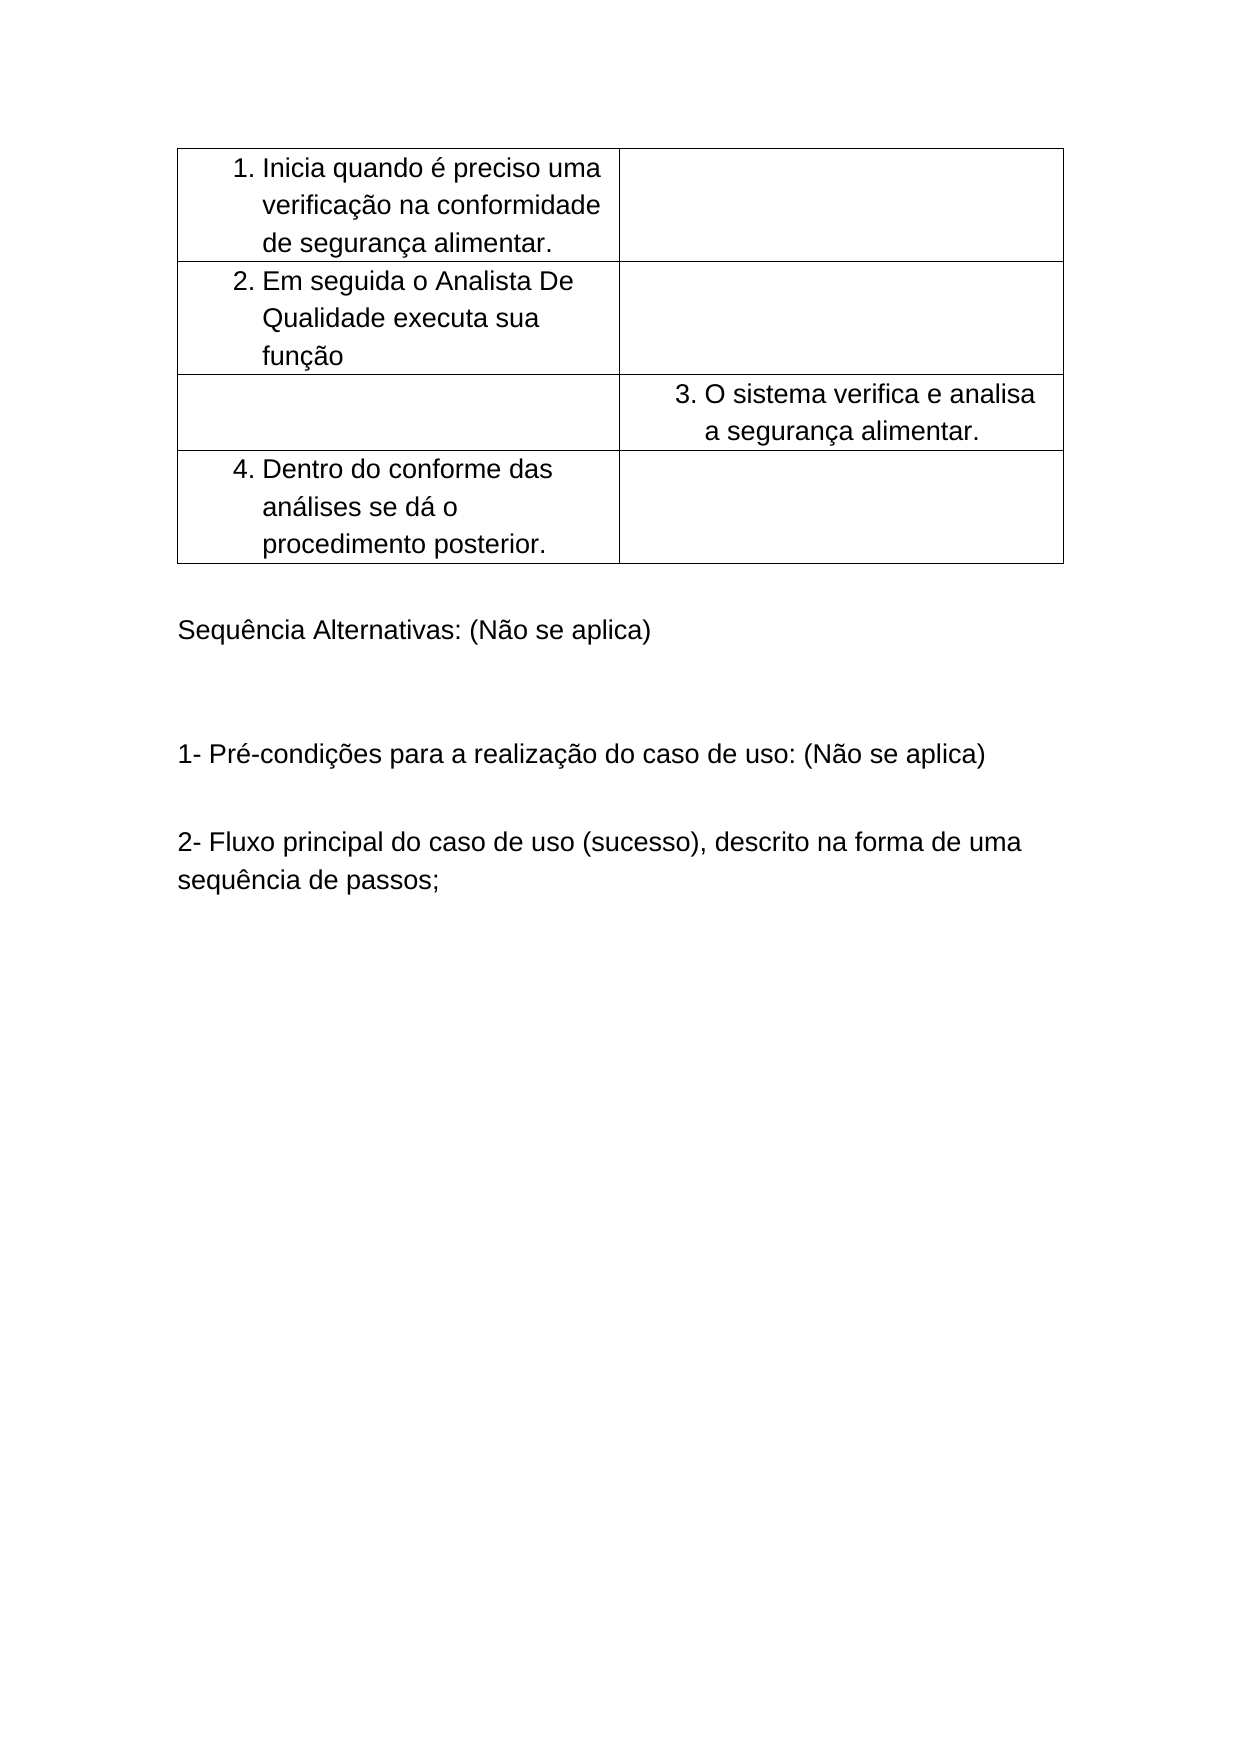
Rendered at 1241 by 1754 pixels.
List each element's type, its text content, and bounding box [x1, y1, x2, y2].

table_cell Dentro do conforme das análises se dá o procedimento posterior. [178, 451, 619, 563]
table_cell [620, 262, 1063, 374]
table_header Inicia quando é preciso uma verificação na conformidade de segurança alimentar. [178, 149, 619, 261]
text 1- Pré-condições para a realização do caso de uso: (Não se aplica) [177, 738, 1063, 769]
table_header [620, 149, 1063, 261]
text Sequência Alternativas: (Não se aplica) [177, 614, 1063, 645]
table_cell [178, 375, 619, 449]
text 2- Fluxo principal do caso de uso (sucesso), descrito na forma de uma sequência de passos; [177, 826, 1063, 895]
table_cell Em seguida o Analista De Qualidade executa sua função [178, 262, 619, 374]
table_cell O sistema verifica e analisa a segurança alimentar. [620, 375, 1063, 449]
table_cell [620, 451, 1063, 563]
